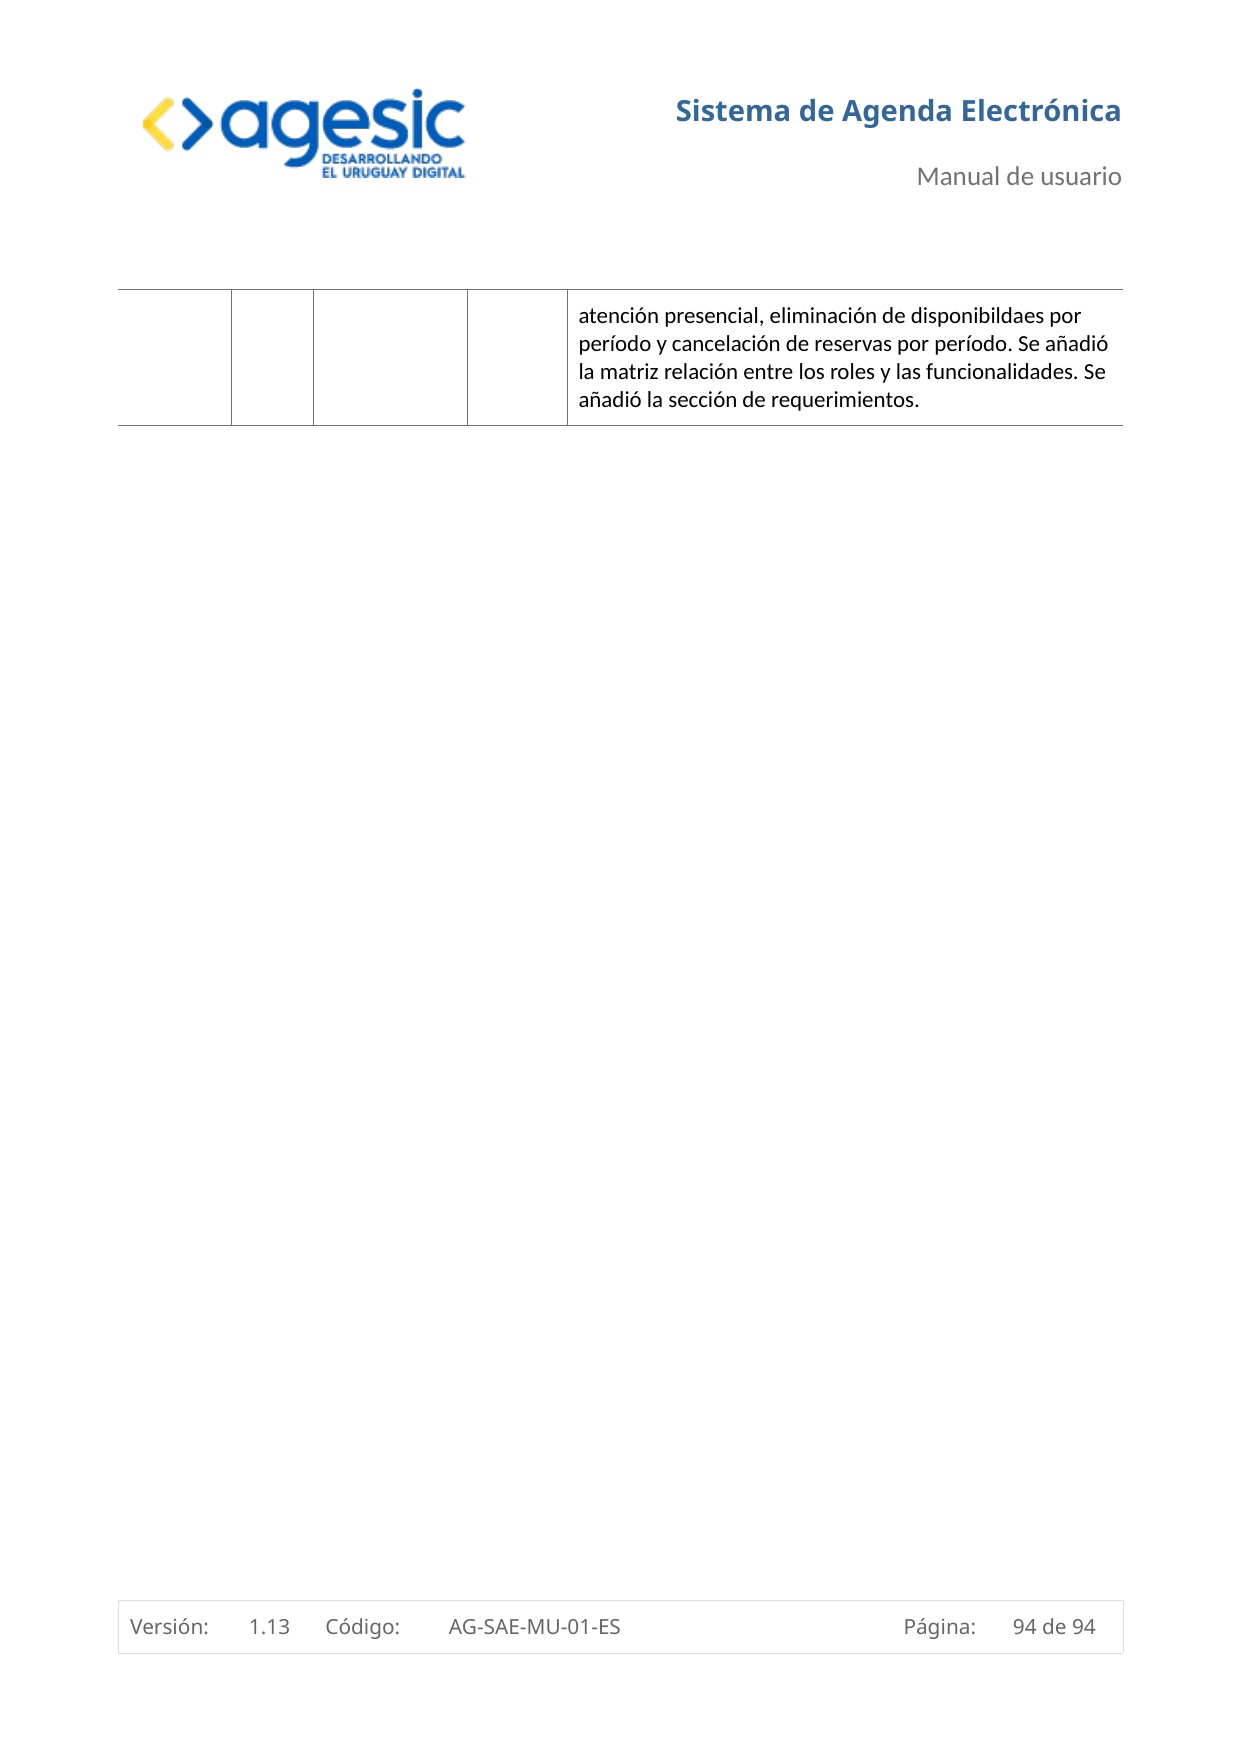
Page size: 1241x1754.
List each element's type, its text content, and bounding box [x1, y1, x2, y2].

picture [142, 88, 466, 178]
table_cell [314, 290, 467, 425]
table_cell [232, 290, 313, 425]
table_cell [118, 290, 231, 425]
table_cell [468, 290, 567, 425]
table_cell atención presencial, eliminación de disponibildaes por período y cancelación de reservas por período. Se añadió la matriz relación entre los roles y las funcionalidades. Se añadió la sección de requerimientos. [568, 290, 1123, 425]
